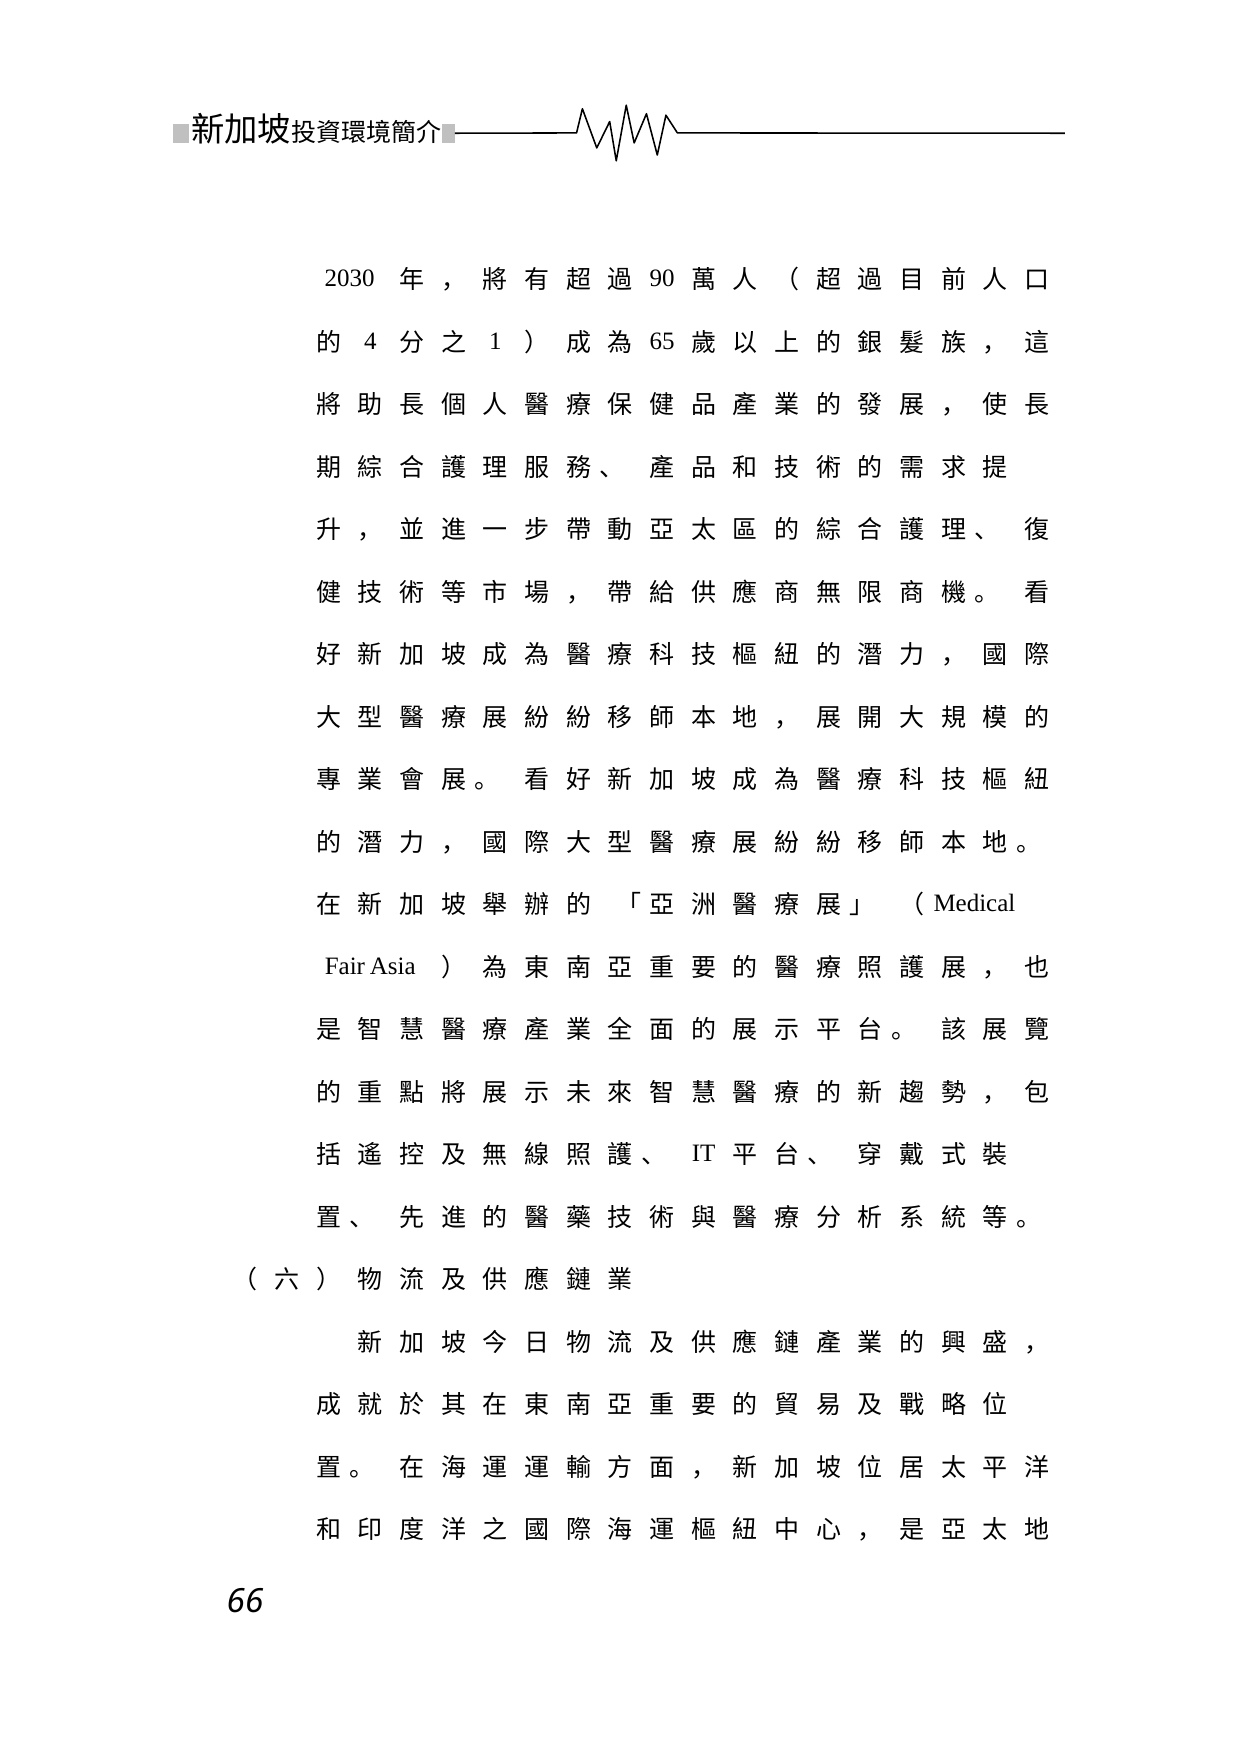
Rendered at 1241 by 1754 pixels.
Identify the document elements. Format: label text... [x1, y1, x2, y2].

text 2030年，將有超過90萬人（超過目前人口的4分之1）成為65歲以上的銀髮族，這將助長個人醫療保健品產業的發展，使長期綜合護理服務、產品和技術的需求提升，並進一步帶動亞太區的綜合護理、復健技術等市場，帶給供應商無限商機。看好新加坡成為醫療科技樞紐的潛力，國際大型醫療展紛紛移師本地，展開大規模的專業會展。看好新加坡成為醫療科技樞紐的潛力，國際大型醫療展紛紛移師本地。在新加坡舉辦的「亞洲醫療展」（Medical Fair Asia）為東南亞重要的醫療照護展，也是智慧醫療產業全面的展示平台。該展覽的重點將展示未來智慧醫療的新趨勢，包括遙控及無線照護、IT平台、穿戴式裝置、先進的醫藥技術與醫療分析系統等。 [281, 236, 1058, 1236]
text （六）物流及供應鏈業 [207, 1236, 1058, 1299]
text 新加坡今日物流及供應鏈產業的興盛，成就於其在東南亞重要的貿易及戰略位置。在海運運輸方面，新加坡位居太平洋和印度洋之國際海運樞紐中心，是亞太地 [281, 1299, 1058, 1549]
